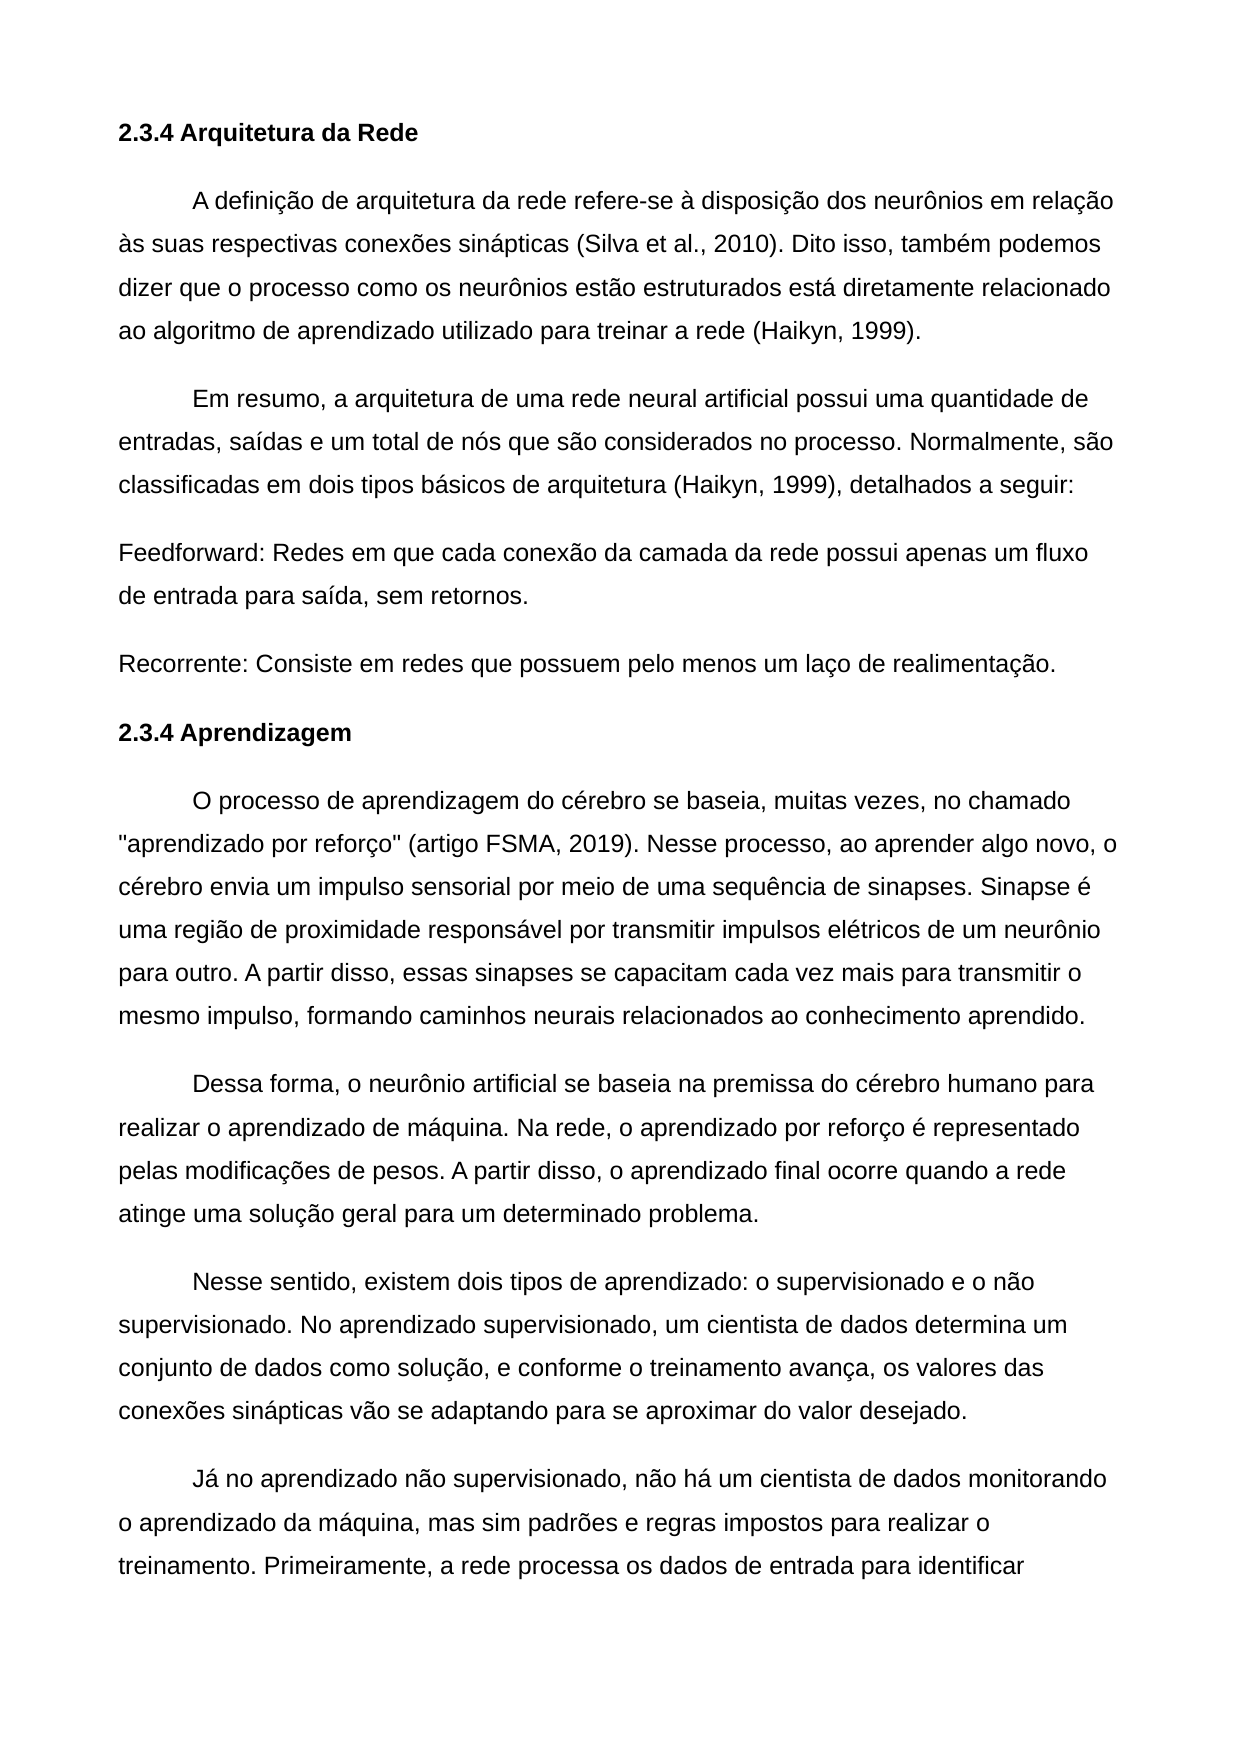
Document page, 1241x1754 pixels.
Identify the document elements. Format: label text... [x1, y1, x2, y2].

text Recorrente: Consiste em redes que possuem pelo menos um laço de realimentação. [118, 649, 1122, 678]
text Nesse sentido, existem dois tipos de aprendizado: o supervisionado e o não supervisionado. No aprendizado supervisionado, um cientista de dados determina um conjunto de dados como solução, e conforme o treinamento avança, os valores das conexões sinápticas vão se adaptando para se aproximar do valor desejado. [118, 1267, 1122, 1425]
text Feedforward: Redes em que cada conexão da camada da rede possui apenas um fluxo de entrada para saída, sem retornos. [118, 538, 1122, 610]
text A definição de arquitetura da rede refere-se à disposição dos neurônios em relação às suas respectivas conexões sinápticas (Silva et al., 2010). Dito isso, também podemos dizer que o processo como os neurônios estão estruturados está diretamente relacionado ao algoritmo de aprendizado utilizado para treinar a rede (Haikyn, 1999). [118, 186, 1122, 344]
text Já no aprendizado não supervisionado, não há um cientista de dados monitorando o aprendizado da máquina, mas sim padrões e regras impostos para realizar o treinamento. Primeiramente, a rede processa os dados de entrada para identificar [118, 1464, 1122, 1579]
text Em resumo, a arquitetura de uma rede neural artificial possui uma quantidade de entradas, saídas e um total de nós que são considerados no processo. Normalmente, são classificadas em dois tipos básicos de arquitetura (Haikyn, 1999), detalhados a seguir: [118, 384, 1122, 499]
text 2.3.4 Aprendizagem [118, 717, 1122, 746]
text O processo de aprendizagem do cérebro se baseia, muitas vezes, no chamado "aprendizado por reforço" (artigo FSMA, 2019). Nesse processo, ao aprender algo novo, o cérebro envia um impulso sensorial por meio de uma sequência de sinapses. Sinapse é uma região de proximidade responsável por transmitir impulsos elétricos de um neurônio para outro. A partir disso, essas sinapses se capacitam cada vez mais para transmitir o mesmo impulso, formando caminhos neurais relacionados ao conhecimento aprendido. [118, 786, 1122, 1030]
text 2.3.4 Arquitetura da Rede [118, 118, 1122, 147]
text Dessa forma, o neurônio artificial se baseia na premissa do cérebro humano para realizar o aprendizado de máquina. Na rede, o aprendizado por reforço é representado pelas modificações de pesos. A partir disso, o aprendizado final ocorre quando a rede atinge uma solução geral para um determinado problema. [118, 1069, 1122, 1227]
